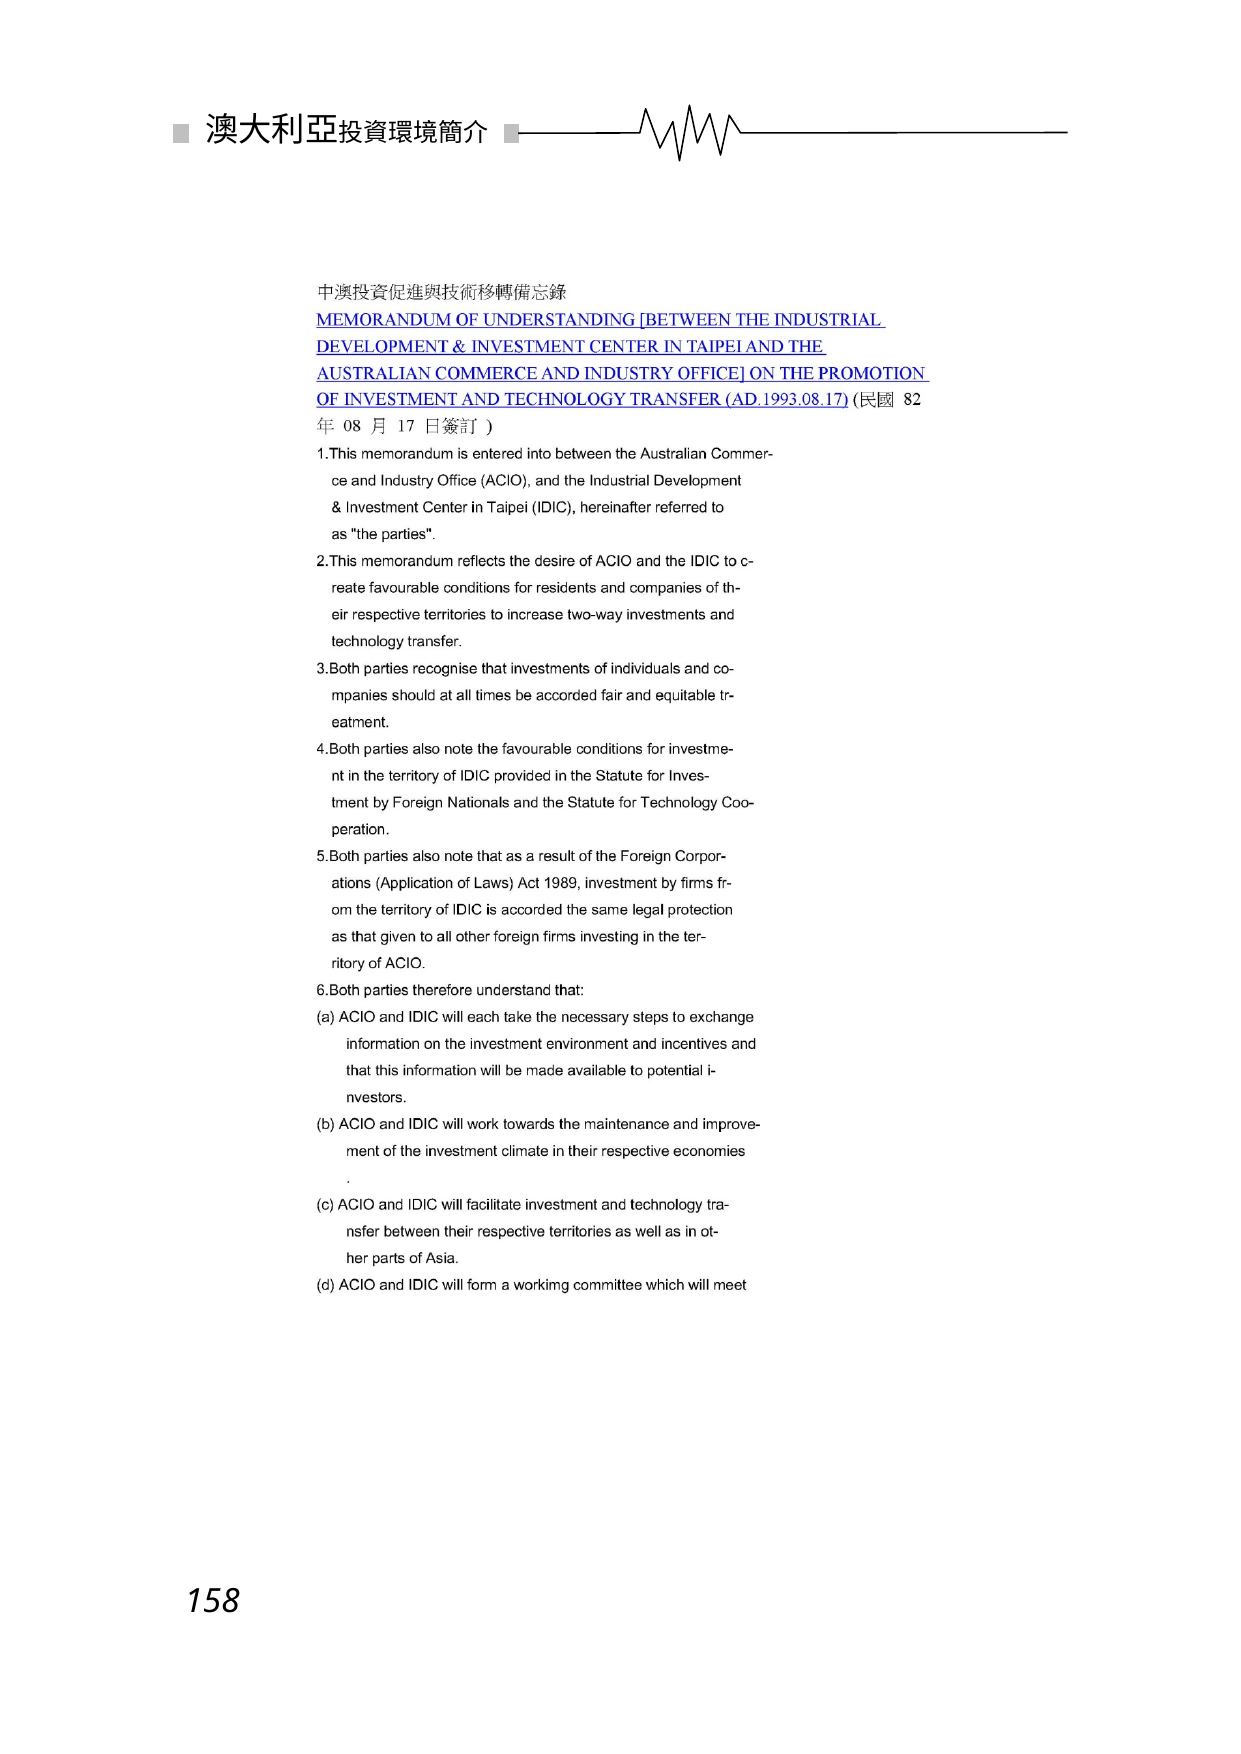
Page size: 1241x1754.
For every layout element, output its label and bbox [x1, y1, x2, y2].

picture [182, 247, 1069, 1309]
